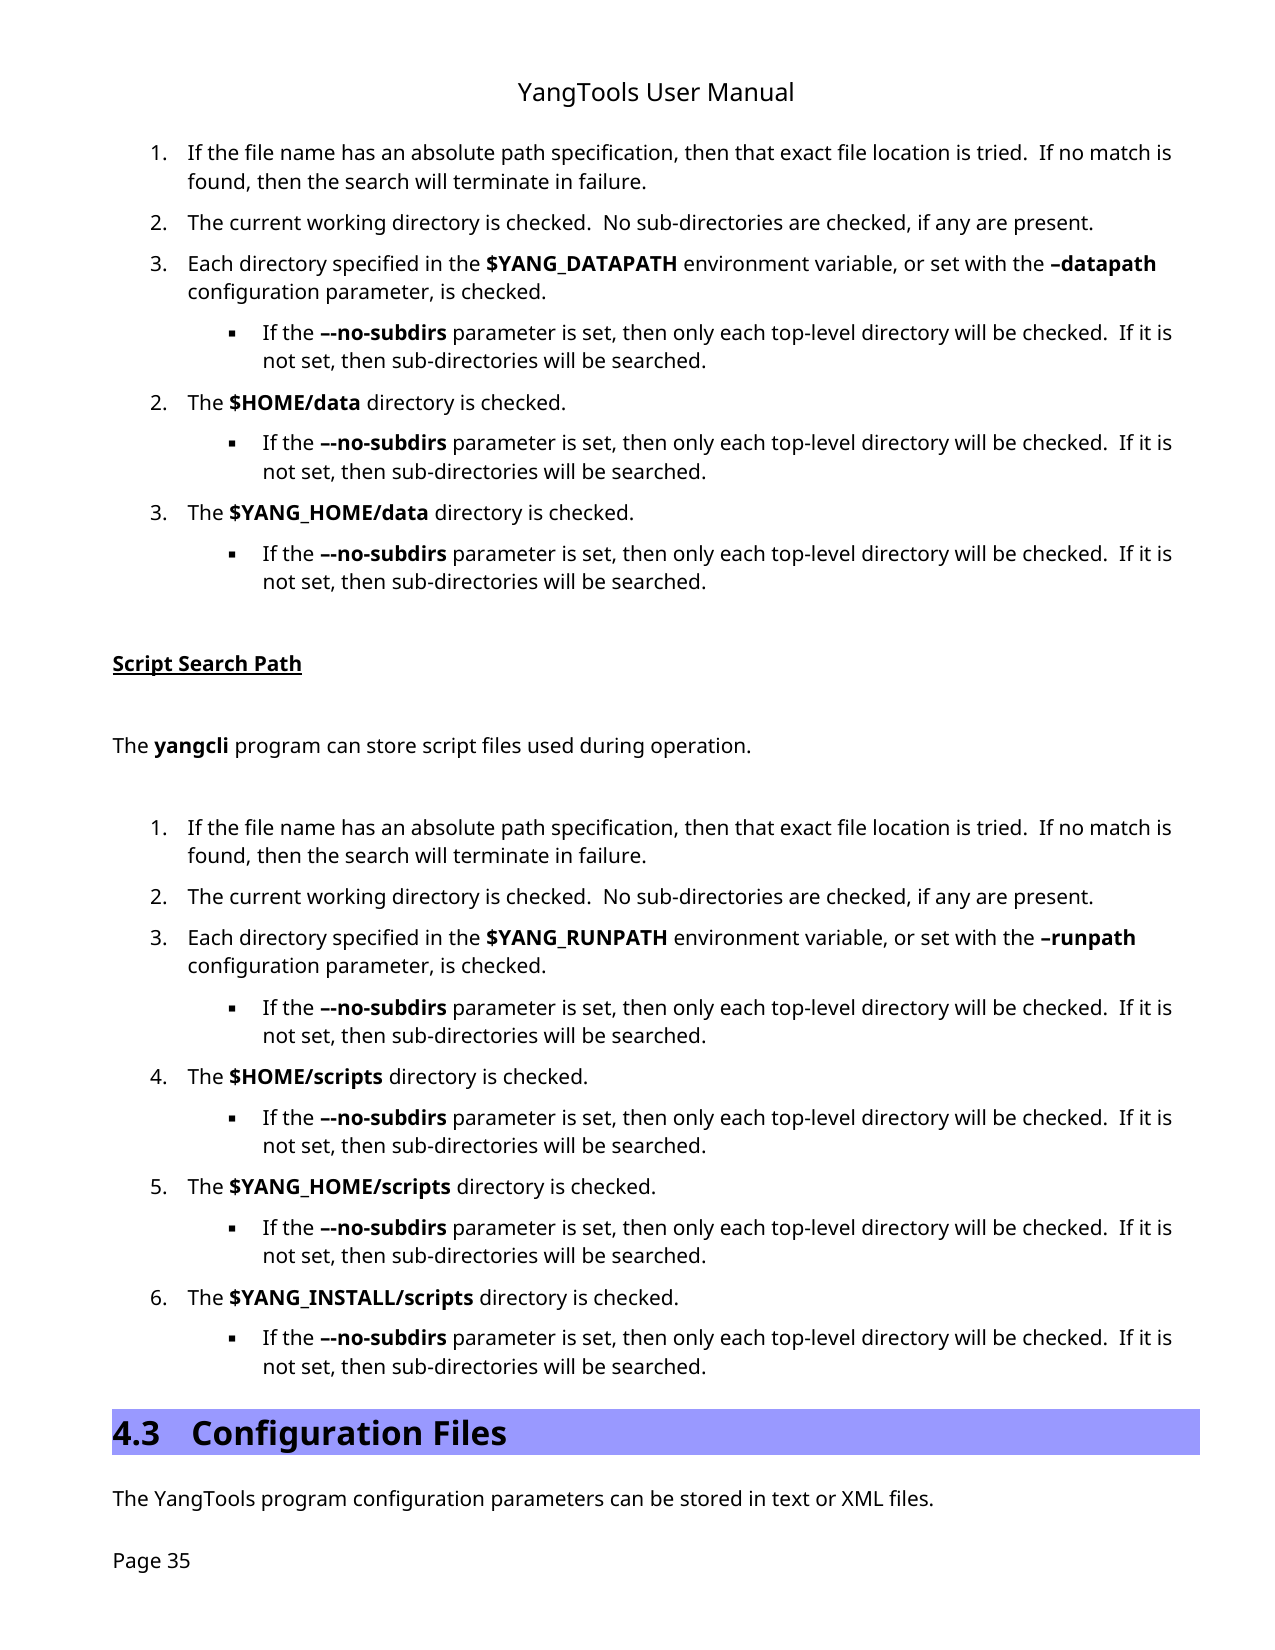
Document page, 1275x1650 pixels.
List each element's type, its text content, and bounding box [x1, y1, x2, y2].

list The current working directory is checked. No sub-directories are checked, if any are present. [150, 208, 1200, 236]
text The yangcli program can store script files used during operation. [112, 731, 1200, 759]
list Each directory specified in the $YANG_DATAPATH environment variable, or set with the –datapath configuration parameter, is checked. [150, 249, 1200, 306]
list The $YANG_INSTALL/scripts directory is checked. [150, 1283, 1200, 1311]
list If the –-no-subdirs parameter is set, then only each top-level directory will be checked. If it is not set, then sub-directories will be searched. [225, 1103, 1200, 1160]
list If the –-no-subdirs parameter is set, then only each top-level directory will be checked. If it is not set, then sub-directories will be searched. [225, 539, 1200, 596]
text The YangTools program configuration parameters can be stored in text or XML files. [112, 1484, 1200, 1513]
list The $YANG_HOME/data directory is checked. [150, 498, 1200, 526]
list If the –-no-subdirs parameter is set, then only each top-level directory will be checked. If it is not set, then sub-directories will be searched. [225, 428, 1200, 485]
list If the –-no-subdirs parameter is set, then only each top-level directory will be checked. If it is not set, then sub-directories will be searched. [225, 1323, 1200, 1380]
list If the file name has an absolute path specification, then that exact file location is tried. If no match is found, then the search will terminate in failure. [150, 138, 1200, 195]
subtitle Configuration Files [112, 1409, 1200, 1455]
list The $HOME/scripts directory is checked. [150, 1062, 1200, 1090]
list The current working directory is checked. No sub-directories are checked, if any are present. [150, 882, 1200, 911]
list If the –-no-subdirs parameter is set, then only each top-level directory will be checked. If it is not set, then sub-directories will be searched. [225, 1213, 1200, 1270]
list If the file name has an absolute path specification, then that exact file location is tried. If no match is found, then the search will terminate in failure. [150, 813, 1200, 870]
list The $YANG_HOME/scripts directory is checked. [150, 1172, 1200, 1201]
list The $HOME/data directory is checked. [150, 388, 1200, 416]
text Script Search Path [112, 649, 1200, 678]
list If the –-no-subdirs parameter is set, then only each top-level directory will be checked. If it is not set, then sub-directories will be searched. [225, 318, 1200, 375]
list If the –-no-subdirs parameter is set, then only each top-level directory will be checked. If it is not set, then sub-directories will be searched. [225, 993, 1200, 1049]
list Each directory specified in the $YANG_RUNPATH environment variable, or set with the –runpath configuration parameter, is checked. [150, 923, 1200, 980]
